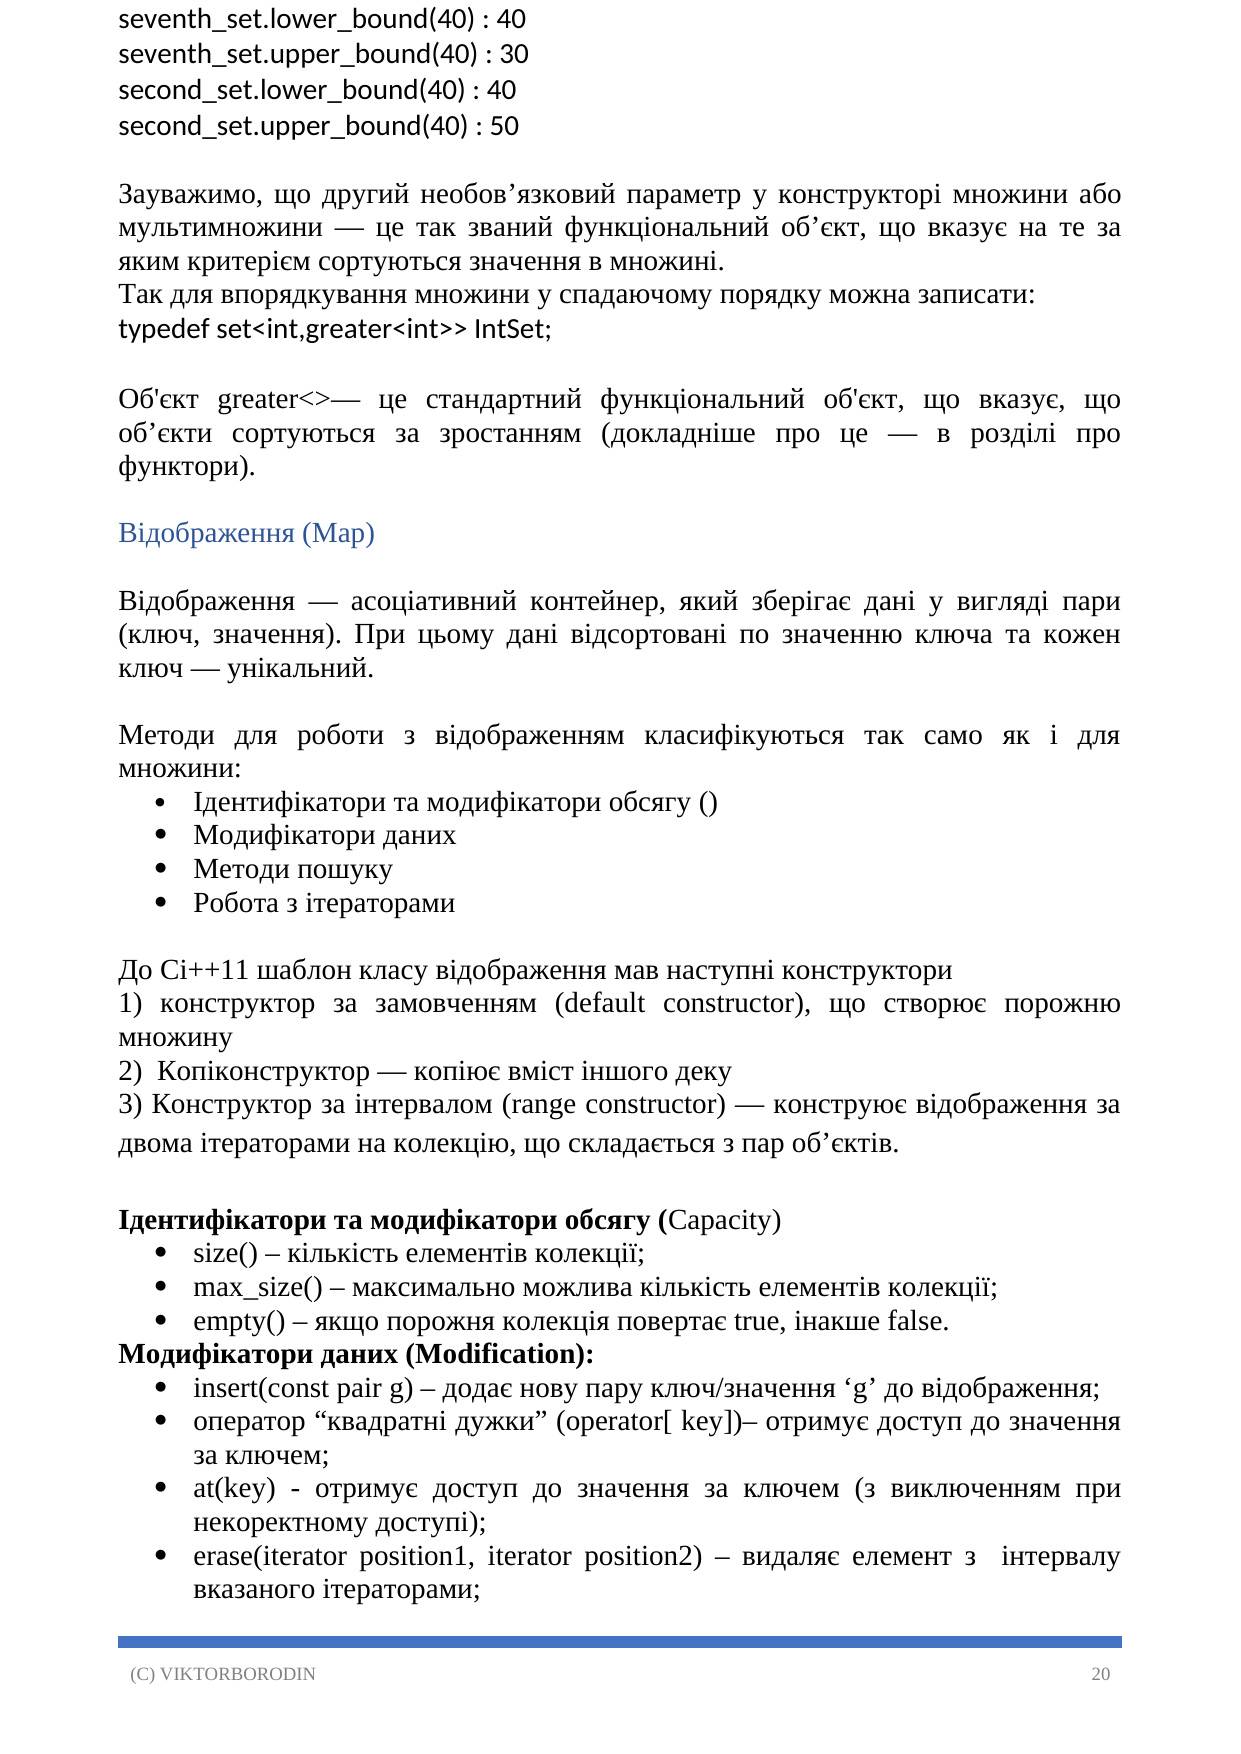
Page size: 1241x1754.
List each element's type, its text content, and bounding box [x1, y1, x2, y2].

text second_set.lower_bound(40) : 40 [118, 71, 1122, 107]
text typedef set<int,greater<int>> IntSet; [118, 310, 1122, 346]
text Так для впорядкування множини у спадаючому порядку можна записати: [118, 277, 1122, 310]
list erase(iterator position1, iterator position2) – видаляє елемент з інтервалу вказаного ітераторами; [156, 1538, 1122, 1605]
text 1) конструктор за замовченням (default constructor), що створює порожню множину [118, 986, 1122, 1053]
text seventh_set.upper_bound(40) : 30 [118, 36, 1122, 71]
text second_set.upper_bound(40) : 50 [118, 107, 1122, 142]
list max_size() – максимально можлива кількість елементів колекції; [156, 1269, 1122, 1303]
list insert(const pair g) – додає нову пару ключ/значення ‘g’ до відображення; [156, 1370, 1122, 1403]
text Зауважимо, що другий необов’язковий параметр у конструкторі множини або мультимножини — це так званий функціональний об’єкт, що вказує на те за яким критерієм сортуються значення в множині. [118, 176, 1122, 277]
list оператор “квадратні дужки” (operator[ key])– отримує доступ до значення за ключем; [156, 1403, 1122, 1471]
subtitle Відображення (Map) [118, 516, 1122, 549]
list at(key) - отримує доступ до значення за ключем (з виключенням при некоректному доступі); [156, 1471, 1122, 1538]
text 3) Конструктор за інтервалом (range constructor) — конструює відображення за двома ітераторами на колекцію, що складається з пар об’єктів. [118, 1086, 1122, 1158]
list Робота з ітераторами [156, 885, 1122, 918]
list empty() – якщо порожня колекція повертає true, інакше false. [156, 1303, 1122, 1336]
text seventh_set.lower_bound(40) : 40 [118, 0, 1122, 36]
list size() – кількість елементів колекції; [156, 1235, 1122, 1269]
text Відображення — асоціативний контейнер, який зберігає дані у вигляді пари (ключ, значення). При цьому дані відсортовані по значенню ключа та кожен ключ — унікальний. [118, 583, 1122, 683]
list Методи пошуку [156, 851, 1122, 885]
text Ідентифікатори та модифікатори обсягу (Capacity) [118, 1202, 1122, 1235]
text Модифікатори даних (Modification): [118, 1336, 1122, 1370]
list Ідентифікатори та модифікатори обсягу () [156, 784, 1122, 817]
text До Сі++11 шаблон класу відображення мав наступні конструктори [118, 952, 1122, 986]
list Модифікатори даних [156, 817, 1122, 851]
text Об'єкт greater<>— це стандартний функціональний об'єкт, що вказує, що об’єкти сортуються за зростанням (докладніше про це — в розділі про функтори). [118, 381, 1122, 482]
text Методи для роботи з відображенням класифікуються так само як і для множини: [118, 717, 1122, 784]
text 2) Копіконструктор — копіює вміст іншого деку [118, 1053, 1122, 1086]
